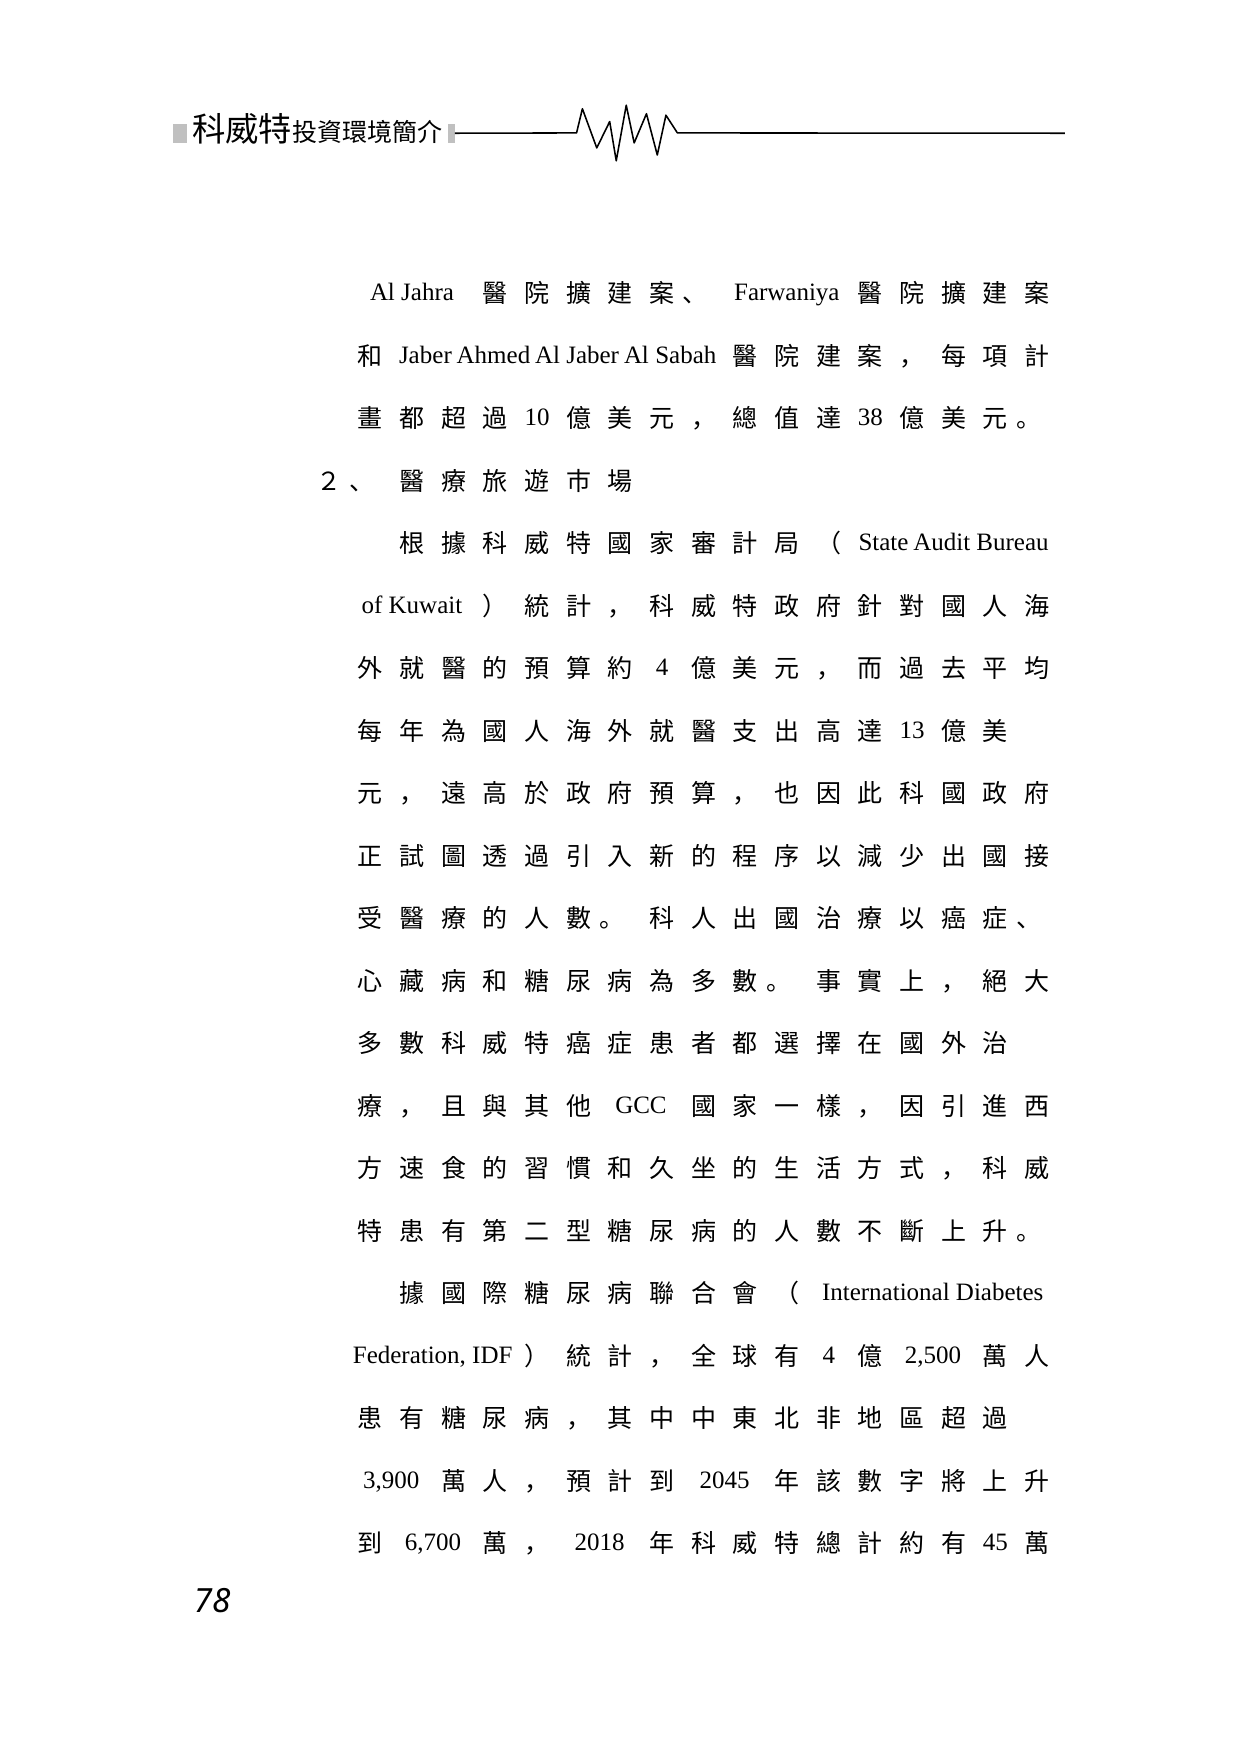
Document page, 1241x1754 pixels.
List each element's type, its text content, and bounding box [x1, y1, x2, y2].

text Al Jahra醫院擴建案、Farwaniya醫院擴建案和Jaber Ahmed Al Jaber Al Sabah醫院建案，每項計畫都超過10億美元，總值達38億美元。 [330, 250, 1058, 438]
text ２、醫療旅遊市場 [281, 438, 1058, 500]
text 根據科威特國家審計局（State Audit Bureau of Kuwait）統計，科威特政府針對國人海外就醫的預算約4億美元，而過去平均每年為國人海外就醫支出高達13億美元，遠高於政府預算，也因此科國政府正試圖透過引入新的程序以減少出國接受醫療的人數。科人出國治療以癌症、心藏病和糖尿病為多數。事實上，絕大多數科威特癌症患者都選擇在國外治療，且與其他GCC國家一樣，因引進西方速食的習慣和久坐的生活方式，科威特患有第二型糖尿病的人數不斷上升。 [330, 500, 1058, 1250]
text 據國際糖尿病聯合會（International Diabetes Federation, IDF）統計，全球有4億2,500萬人患有糖尿病，其中中東北非地區超過3,900萬人，預計到2045年該數字將上升到6,700萬，2018年科威特總計約有45萬 [330, 1250, 1058, 1563]
